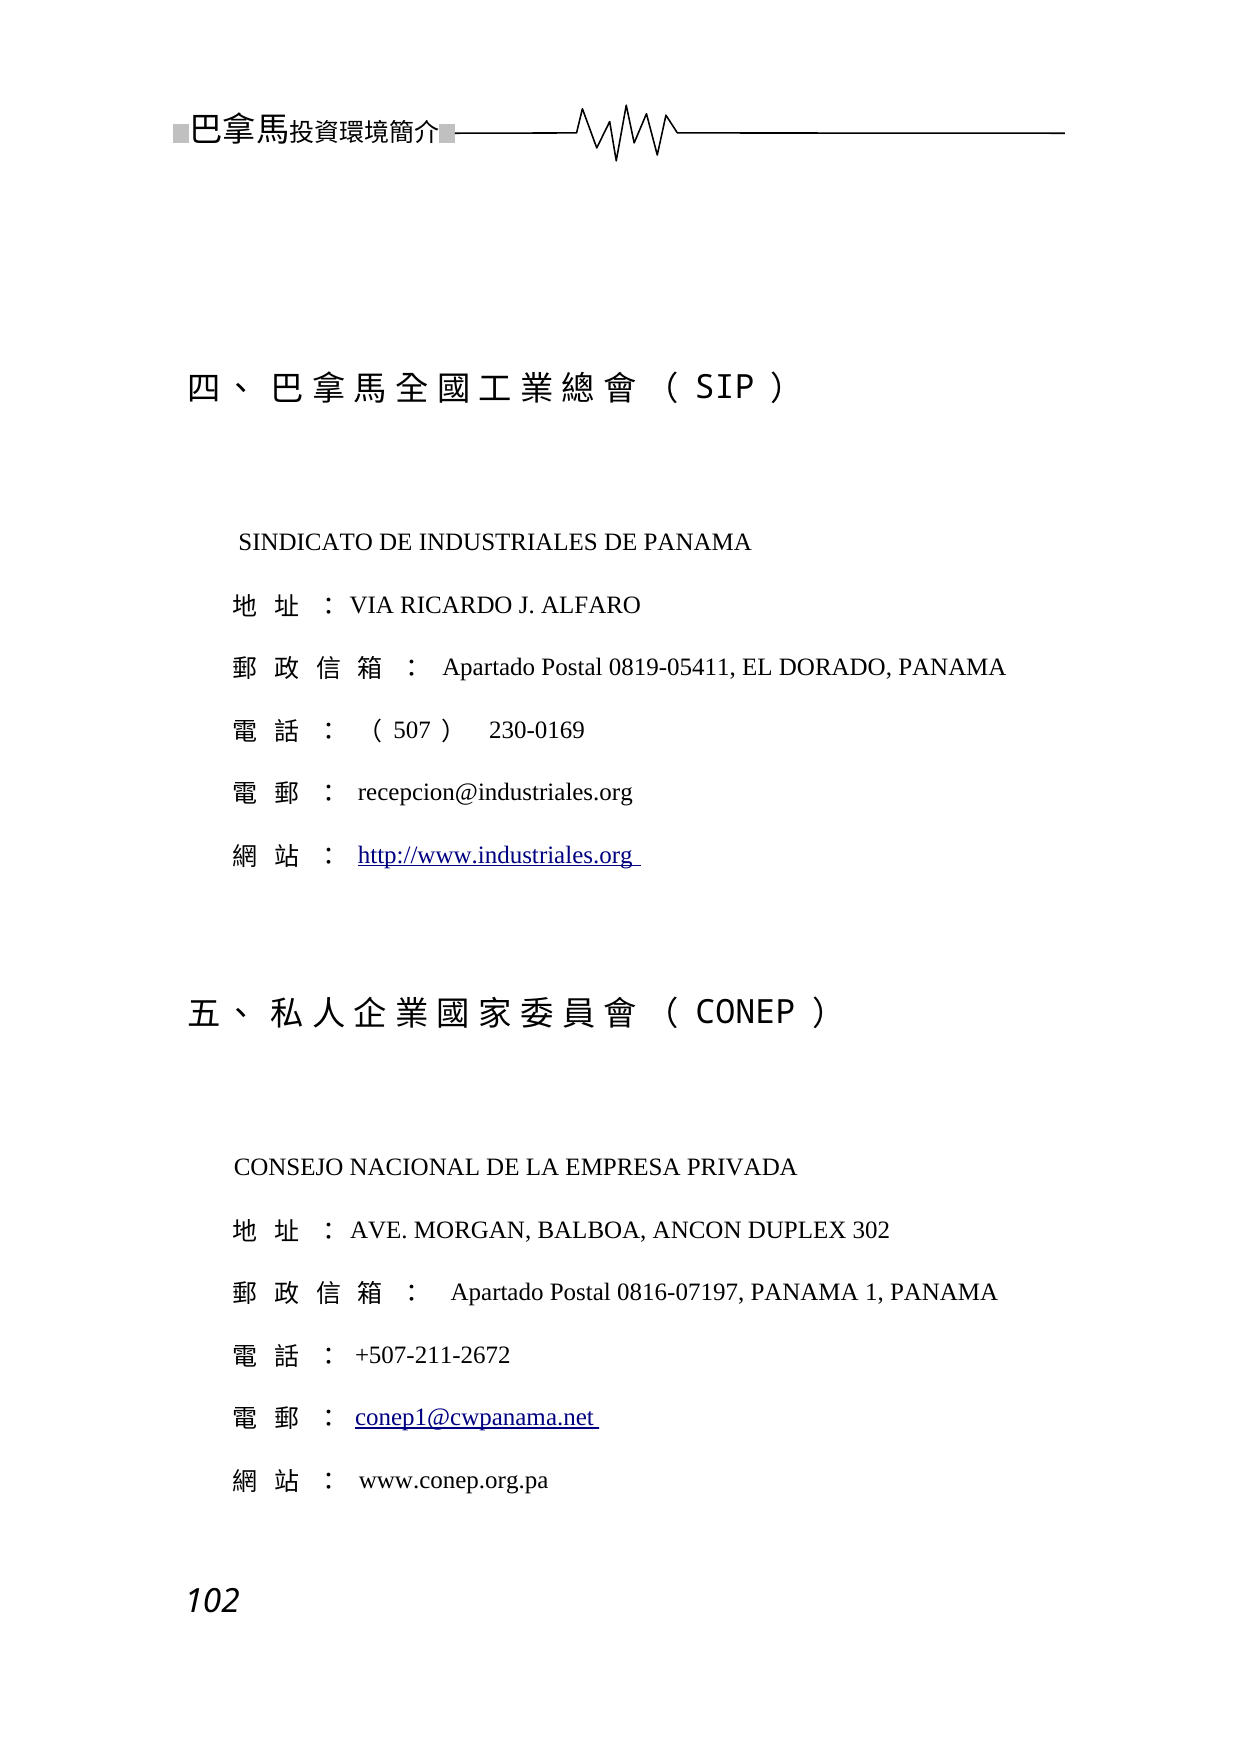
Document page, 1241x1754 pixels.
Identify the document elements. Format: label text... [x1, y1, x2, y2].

text SINDICATO DE INDUSTRIALES DE PANAMA [207, 500, 1058, 563]
text 四、巴拿馬全國工業總會（SIP） [183, 313, 1058, 438]
text 電郵：conep1@cwpanama.net [207, 1375, 1058, 1438]
text CONSEJO NACIONAL DE LA EMPRESA PRIVADA [207, 1125, 1058, 1188]
text 郵政信箱：Apartado Postal 0816-07197, PANAMA 1, PANAMA [207, 1250, 1058, 1313]
text 五、私人企業國家委員會（CONEP） [183, 938, 1058, 1063]
text 網站：www.conep.org.pa [207, 1438, 1058, 1500]
text 地址：VIA RICARDO J. ALFARO [207, 563, 1058, 625]
text 電話：（507）230-0169 [207, 688, 1058, 750]
text 電郵：recepcion@industriales.org [207, 750, 1058, 813]
text 地址：AVE. MORGAN, BALBOA, ANCON DUPLEX 302 [207, 1188, 1058, 1250]
text 電話：+507-211-2672 [207, 1313, 1058, 1375]
text 網站：http://www.industriales.org [207, 813, 1058, 875]
text 郵政信箱：Apartado Postal 0819-05411, EL DORADO, PANAMA [207, 625, 1058, 688]
